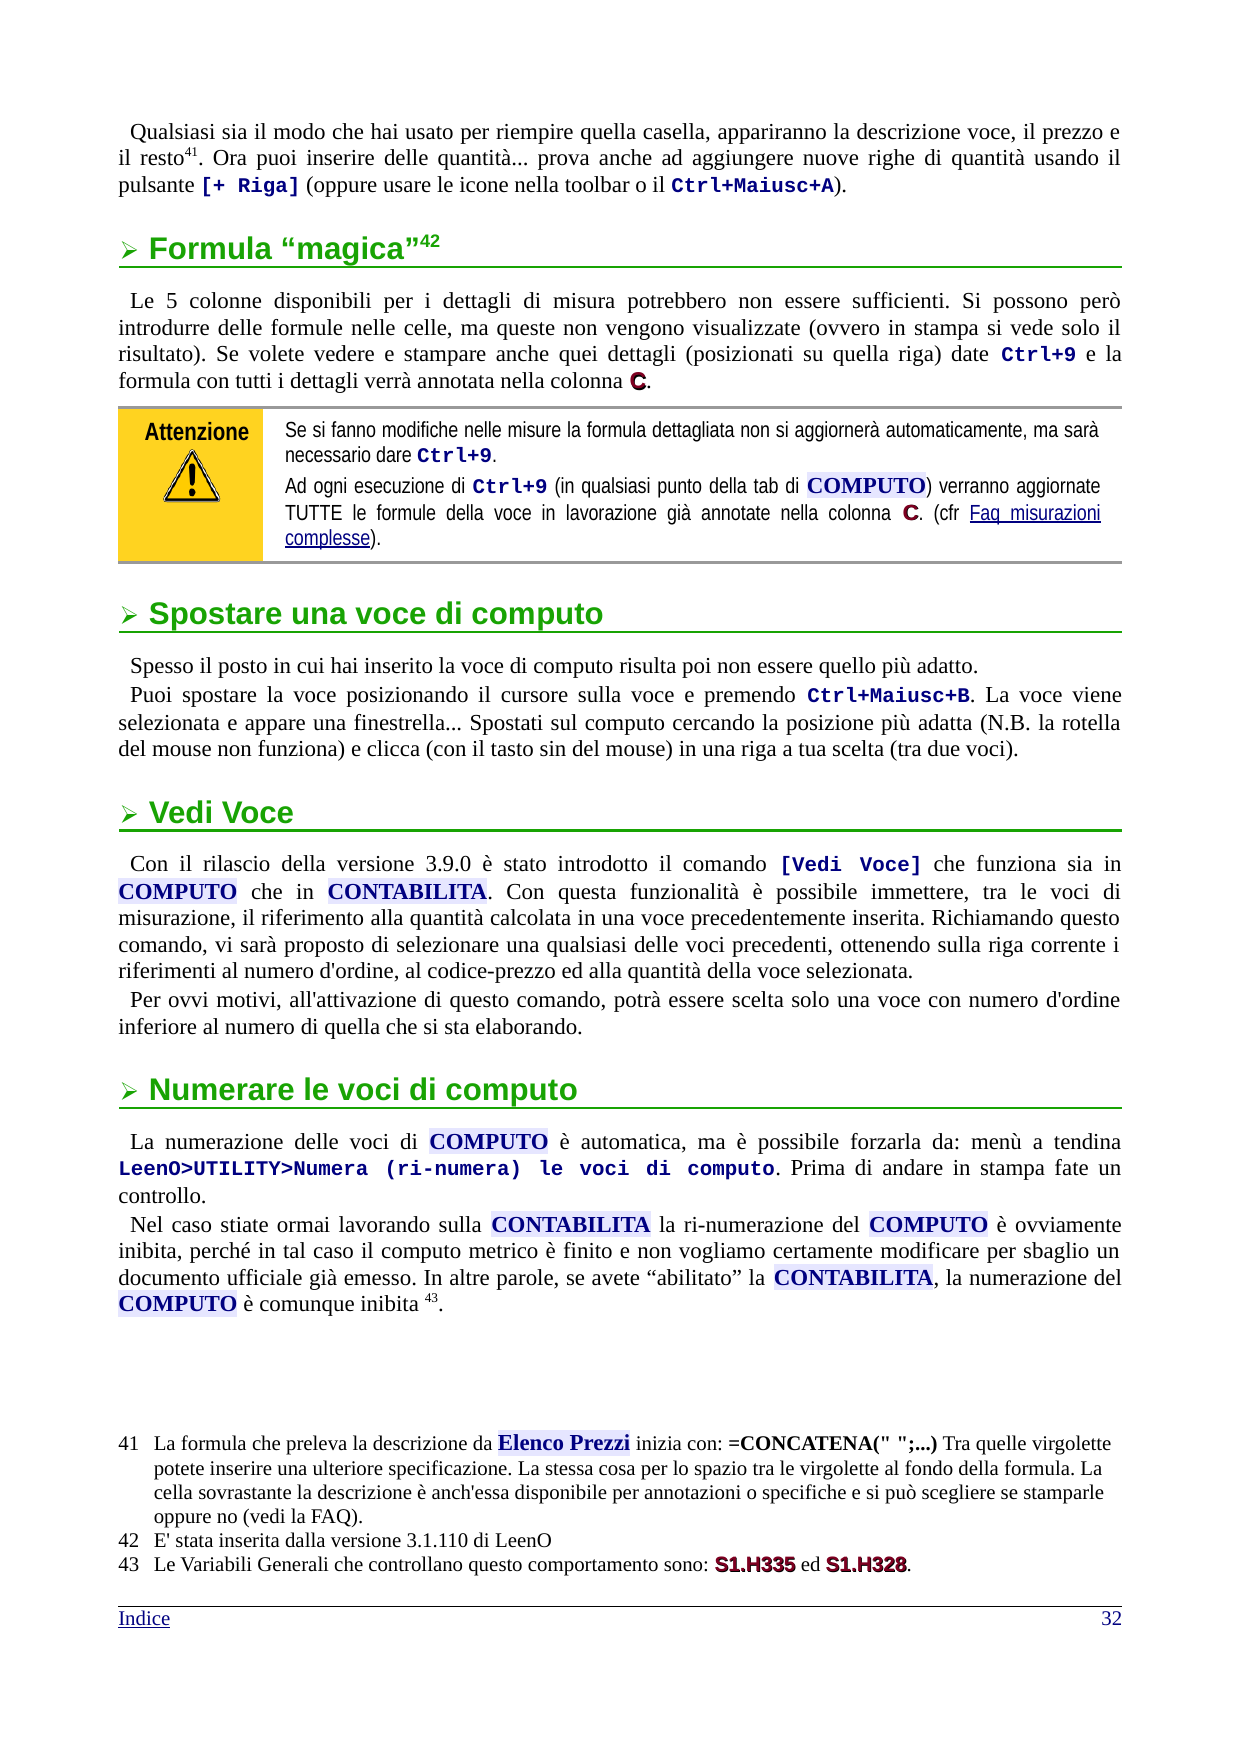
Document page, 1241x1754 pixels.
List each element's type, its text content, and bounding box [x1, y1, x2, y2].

table_header Se si fanno modifiche nelle misure la formula dettagliata non si aggiornerà automaticamente, ma sarà necessario dare Ctrl+9. Ad ogni esecuzione di Ctrl+9 (in qualsiasi punto della tab di COMPUTO) verranno aggiornate TUTTE le formule della voce in lavorazione già annotate nella colonna C. (cfr Faq misurazioni complesse). [264, 409, 1122, 561]
subtitle Vedi Voce [119, 794, 1122, 829]
list E' stata inserita dalla versione 3.1.110 di LeenO [118, 1528, 1122, 1552]
text Spesso il posto in cui hai inserito la voce di computo risulta poi non essere quello più adatto. [118, 652, 1122, 678]
text Le Variabili Generali che controllano questo comportamento sono: S1.H335 ed S1.H328. [118, 1552, 1122, 1576]
subtitle Spostare una voce di computo [119, 595, 1122, 631]
subtitle Formula “magica” [119, 230, 1122, 266]
text Nel caso stiate ormai lavorando sulla CONTABILITA la ri-numerazione del COMPUTO è ovviamente inibita, perché in tal caso il computo metrico è finito e non vogliamo certamente modificare per sbaglio un documento ufficiale già emesso. In altre parole, se avete “abilitato” la CONTABILITA, la numerazione del COMPUTO è comunque inibita . [118, 1211, 1122, 1317]
text La numerazione delle voci di COMPUTO è automatica, ma è possibile forzarla da: menù a tendina LeenO>UTILITY>Numera (ri-numera) le voci di computo. Prima di andare in stampa fate un controllo. [118, 1128, 1122, 1208]
table_header Attenzione [118, 409, 263, 561]
text Le 5 colonne disponibili per i dettagli di misura potrebbero non essere sufficienti. Si possono però introdurre delle formule nelle celle, ma queste non vengono visualizzate (ovvero in stampa si vede solo il risultato). Se volete vedere e stampare anche quei dettagli (posizionati su quella riga) date Ctrl+9 e la formula con tutti i dettagli verrà annotata nella colonna C. [118, 287, 1122, 394]
text Per ovvi motivi, all'attivazione di questo comando, potrà essere scelta solo una voce con numero d'ordine inferiore al numero di quella che si sta elaborando. [118, 986, 1122, 1039]
text La formula che preleva la descrizione da Elenco Prezzi inizia con: =CONCATENA(" ";...) Tra quelle virgolette potete inserire una ulteriore specificazione. La stessa cosa per lo spazio tra le virgolette al fondo della formula. La cella sovrastante la descrizione è anch'essa disponibile per annotazioni o specifiche e si può scegliere se stamparle oppure no (vedi la FAQ). [118, 1429, 1122, 1528]
text Con il rilascio della versione 3.9.0 è stato introdotto il comando [Vedi Voce] che funziona sia in COMPUTO che in CONTABILITA. Con questa funzionalità è possibile immettere, tra le voci di misurazione, il riferimento alla quantità calcolata in una voce precedentemente inserita. Richiamando questo comando, vi sarà proposto di selezionare una qualsiasi delle voci precedenti, ottenendo sulla riga corrente i riferimenti al numero d'ordine, al codice-prezzo ed alla quantità della voce selezionata. [118, 851, 1122, 983]
text Qualsiasi sia il modo che hai usato per riempire quella casella, appariranno la descrizione voce, il prezzo e il resto. Ora puoi inserire delle quantità... prova anche ad aggiungere nuove righe di quantità usando il pulsante [+ Riga] (oppure usare le icone nella toolbar o il Ctrl+Maiusc+A). [118, 118, 1122, 198]
text Puoi spostare la voce posizionando il cursore sulla voce e premendo Ctrl+Maiusc+B. La voce viene selezionata e appare una finestrella... Spostati sul computo cercando la posizione più adatta (N.B. la rotella del mouse non funziona) e clicca (con il tasto sin del mouse) in una riga a tua scelta (tra due voci). [118, 681, 1122, 762]
picture [159, 446, 224, 506]
subtitle Numerare le voci di computo [119, 1071, 1122, 1107]
